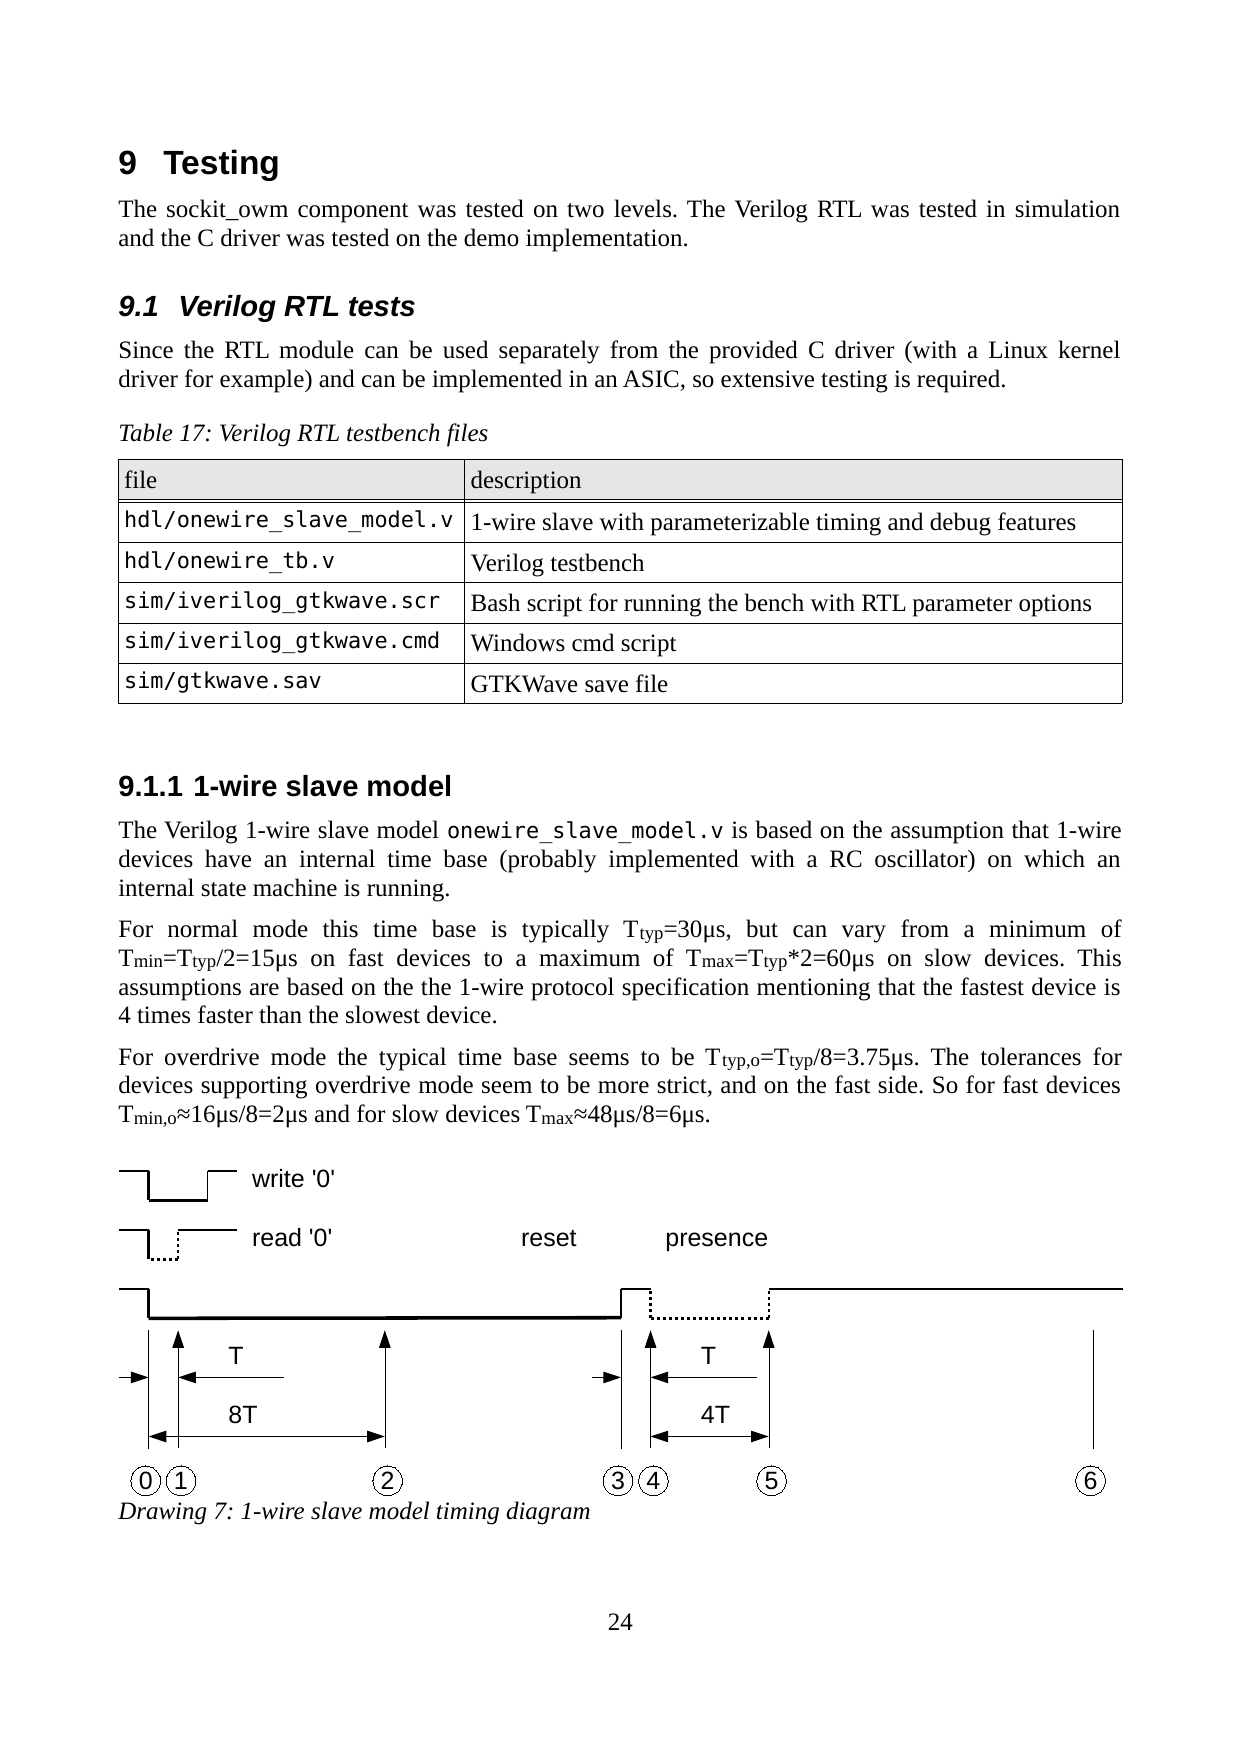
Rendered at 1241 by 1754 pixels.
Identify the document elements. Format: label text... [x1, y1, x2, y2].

text Table 17: Verilog RTL testbench files [118, 418, 1122, 447]
table_cell Bash script for running the bench with RTL parameter options [465, 583, 1122, 622]
table_cell Windows cmd script [465, 624, 1122, 663]
table_cell sim/iverilog_gtkwave.cmd [119, 624, 464, 663]
table_cell hdl/onewire_tb.v [119, 543, 464, 582]
table_cell Verilog testbench [465, 543, 1122, 582]
text For overdrive mode the typical time base seems to be Ttyp,o=Ttyp/8=3.75μs. The tolerances for devices supporting overdrive mode seem to be more strict, and on the fast side. So for fast devices Tmin,o≈16μs/8=2μs and for slow devices Tmax≈48μs/8=6μs. [118, 1042, 1122, 1128]
table_header description [465, 460, 1122, 499]
table_cell 1-wire slave with parameterizable timing and debug features [465, 503, 1122, 542]
table_cell sim/iverilog_gtkwave.scr [119, 583, 464, 622]
table_cell hdl/onewire_slave_model.v [119, 503, 464, 542]
subtitle 1-wire slave model [118, 769, 1122, 803]
text The sockit_owm component was tested on two levels. The Verilog RTL was tested in simulation and the C driver was tested on the demo implementation. [118, 194, 1122, 252]
subtitle Verilog RTL tests [118, 289, 1122, 323]
table_cell sim/gtkwave.sav [119, 664, 464, 703]
text Since the RTL module can be used separately from the provided C driver (with a Linux kernel driver for example) and can be implemented in an ASIC, so extensive testing is required. [118, 335, 1122, 393]
table_cell GTKWave save file [465, 664, 1122, 703]
text The Verilog 1-wire slave model onewire_slave_model.v is based on the assumption that 1-wire devices have an internal time base (probably implemented with a RC oscillator) on which an internal state machine is running. [118, 816, 1122, 902]
table_header file [119, 460, 464, 499]
subtitle Testing [118, 143, 1122, 182]
text For normal mode this time base is typically Ttyp=30μs, but can vary from a minimum of Tmin=Ttyp/2=15μs on fast devices to a maximum of Tmax=Ttyp*2=60μs on slow devices. This assumptions are based on the the 1-wire protocol specification mentioning that the fastest device is 4 times faster than the slowest device. [118, 914, 1122, 1029]
text Drawing 8: 1-wire slave model timing diagram [118, 1159, 1124, 1524]
